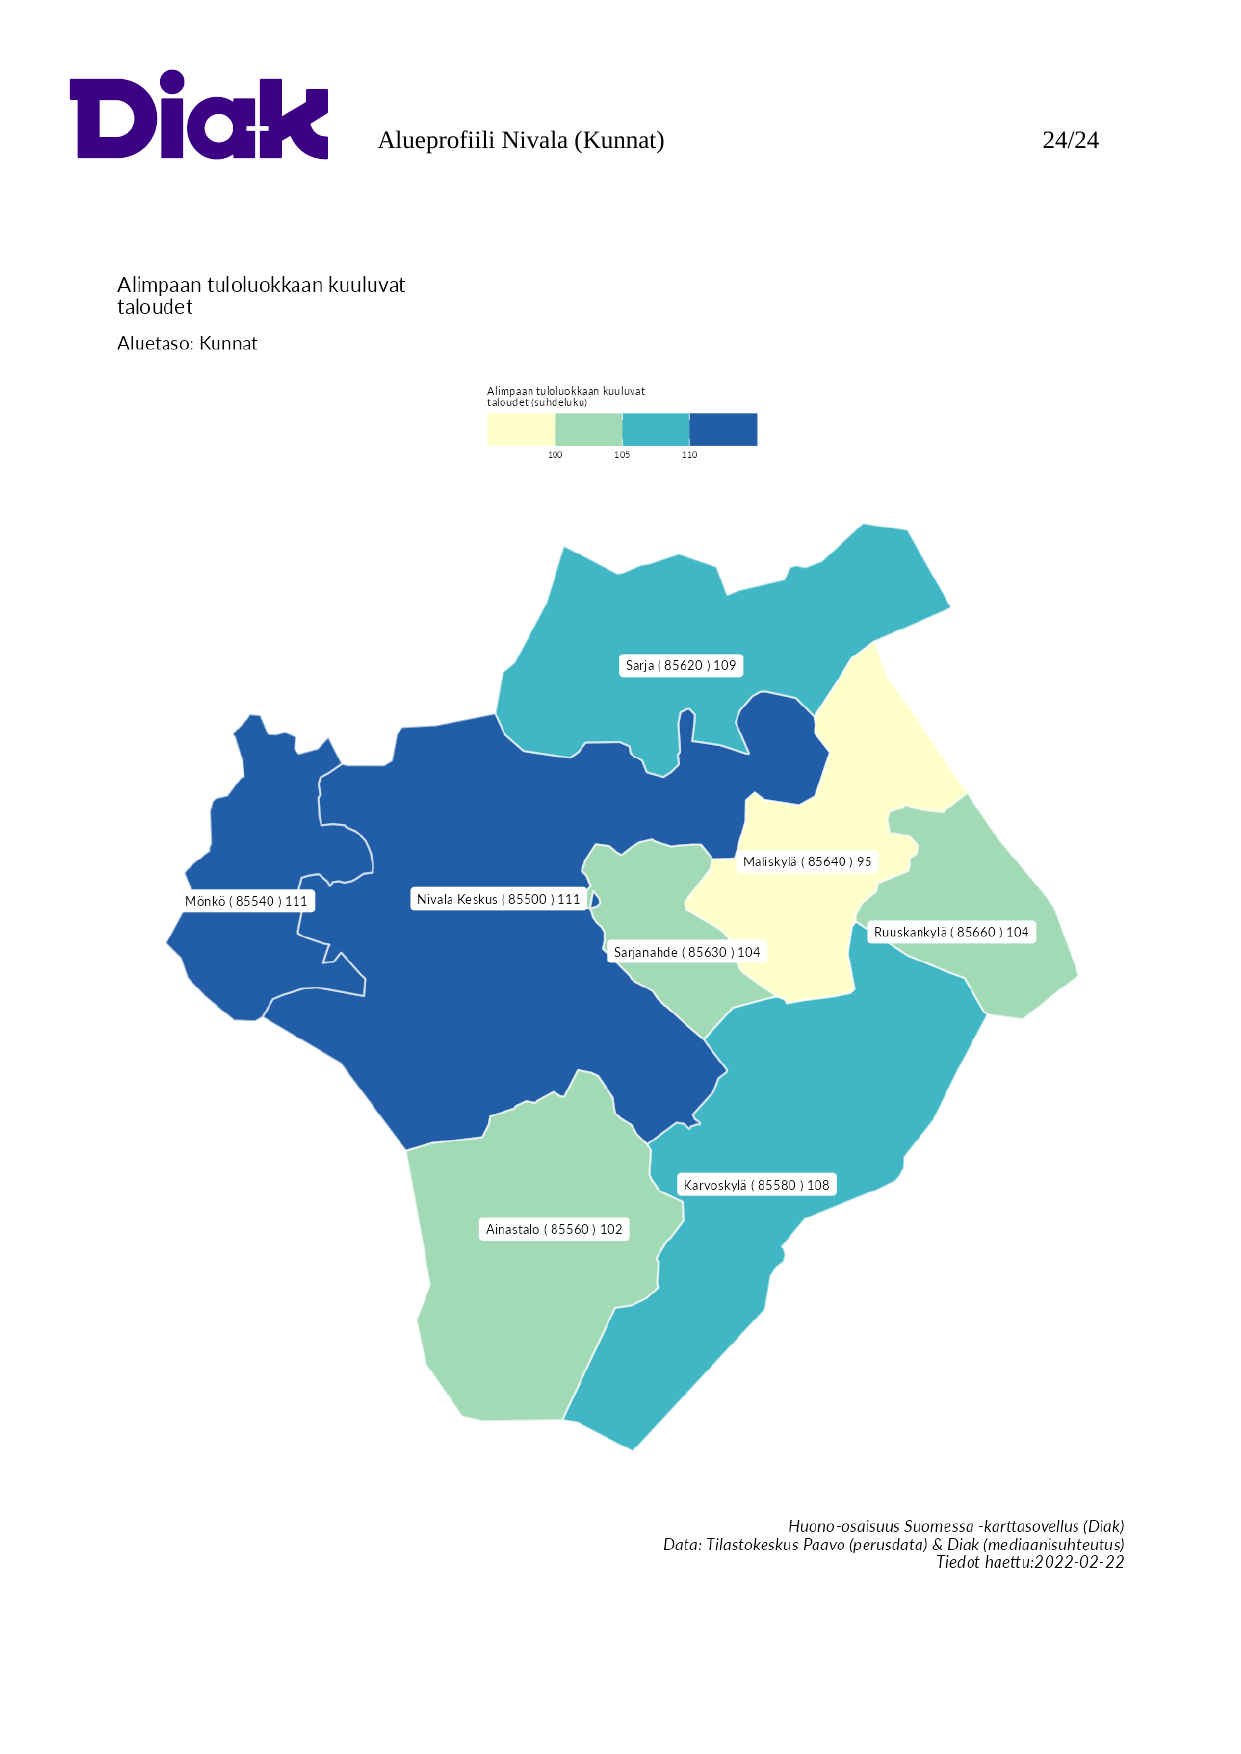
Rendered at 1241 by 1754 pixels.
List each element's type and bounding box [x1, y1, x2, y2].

picture [61, 196, 1179, 1651]
